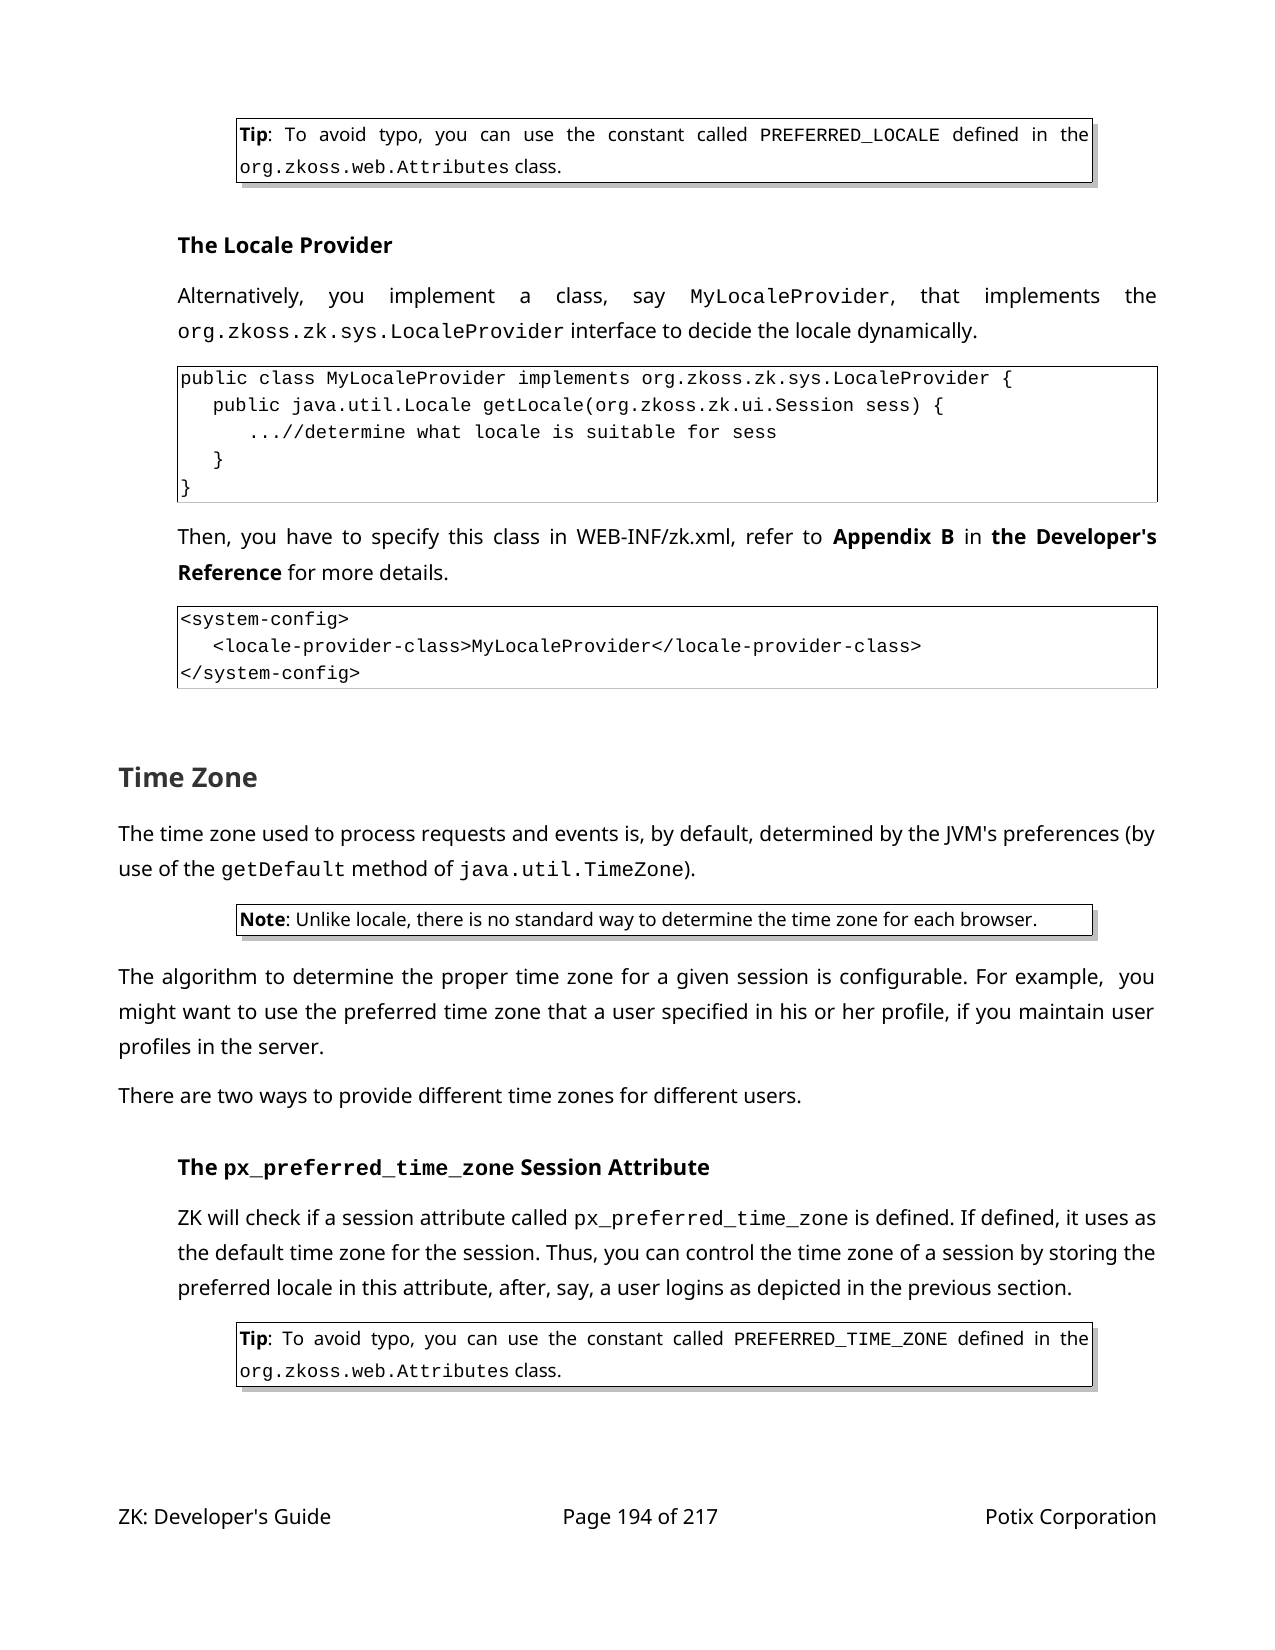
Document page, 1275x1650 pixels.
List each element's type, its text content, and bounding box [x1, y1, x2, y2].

text ...//determine what locale is suitable for sess [178, 420, 1157, 444]
text <system-config> [178, 607, 1157, 631]
subtitle Time Zone [118, 759, 1157, 796]
text Tip: To avoid typo, you can use the constant called PREFERRED_LOCALE defined in the org.zkoss.web.Attributes class. [237, 119, 1092, 182]
text Tip: To avoid typo, you can use the constant called PREFERRED_TIME_ZONE defined in the org.zkoss.web.Attributes class. [237, 1323, 1092, 1386]
text The time zone used to process requests and events is, by default, determined by the JVM's preferences (by use of the getDefault method of java.util.TimeZone). [118, 819, 1157, 883]
text public class MyLocaleProvider implements org.zkoss.zk.sys.LocaleProvider { [178, 367, 1157, 390]
subtitle The px_preferred_time_zone Session Attribute [177, 1152, 1157, 1182]
text } [178, 474, 1157, 502]
text Alternatively, you implement a class, say MyLocaleProvider, that implements the org.zkoss.zk.sys.LocaleProvider interface to decide the locale dynamically. [177, 281, 1157, 345]
text ZK will check if a session attribute called px_preferred_time_zone is defined. If defined, it uses as the default time zone for the session. Thus, you can control the time zone of a session by storing the preferred locale in this attribute, after, say, a user logins as depicted in the previous section. [177, 1203, 1157, 1302]
text public java.util.Locale getLocale(org.zkoss.zk.ui.Session sess) { [178, 393, 1157, 417]
text The algorithm to determine the proper time zone for a given session is configurable. For example, you might want to use the preferred time zone that a user specified in his or her profile, if you maintain user profiles in the server. [118, 962, 1157, 1061]
text </system-config> [178, 661, 1157, 688]
text Then, you have to specify this class in WEB-INF/zk.xml, refer to Appendix B in the Developer's Reference for more details. [177, 522, 1157, 586]
text Note: Unlike locale, there is no standard way to determine the time zone for each browser. [237, 905, 1092, 935]
text <locale-provider-class>MyLocaleProvider</locale-provider-class> [178, 634, 1157, 658]
text There are two ways to provide different time zones for different users. [118, 1081, 1157, 1109]
subtitle The Locale Provider [177, 230, 1157, 260]
text } [178, 447, 1157, 472]
